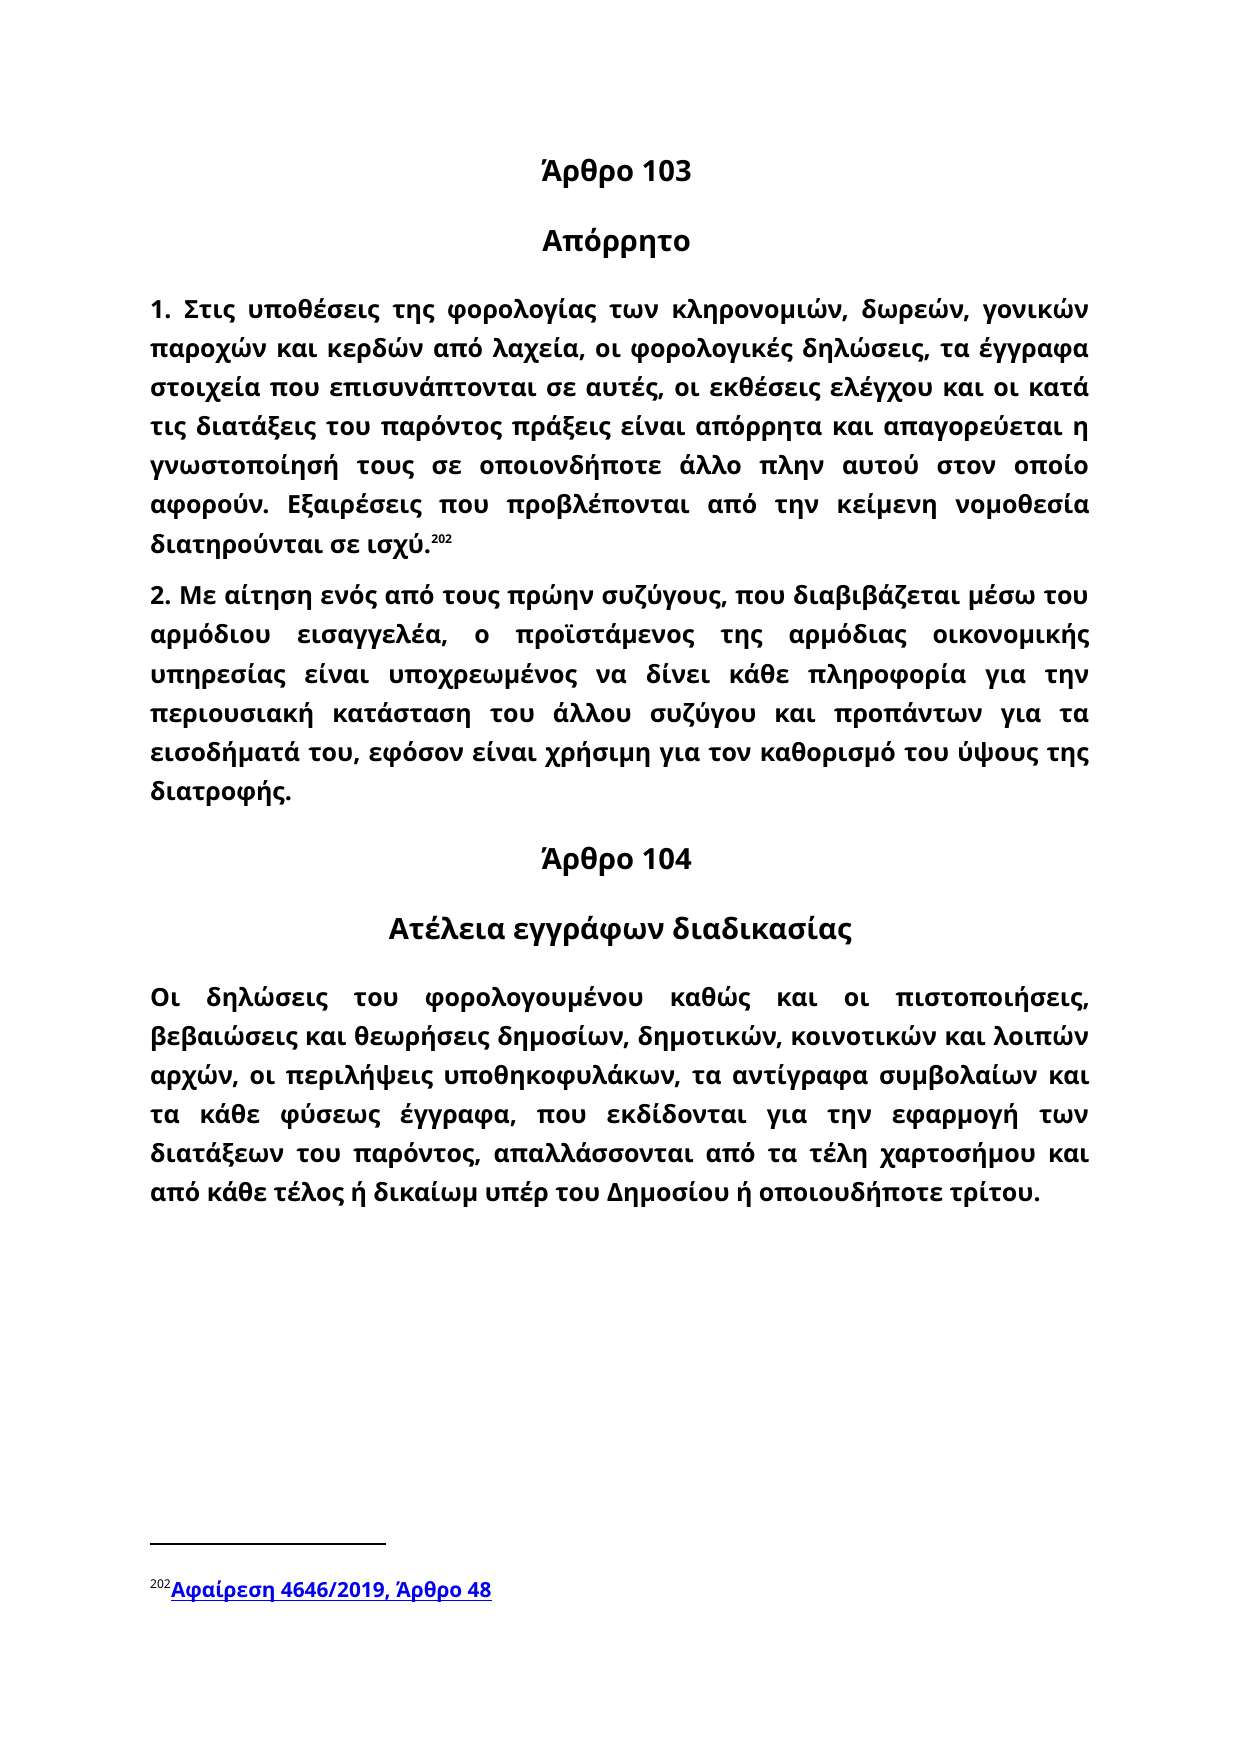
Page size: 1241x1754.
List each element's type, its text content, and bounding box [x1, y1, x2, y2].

text 2. Με αίτηση ενός από τους πρώην συζύγους, που διαβιβάζεται μέσω του αρμόδιου εισαγγελέα, ο προϊστάμενος της αρμόδιας οικονομικής υπηρεσίας είναι υποχρεωμένος να δίνει κάθε πληροφορία για την περιουσιακή κατάσταση του άλλου συζύγου και προπάντων για τα εισοδήματά του, εφόσον είναι χρήσιμη για τον καθορισμό του ύψους της διατροφής. [150, 578, 1090, 808]
text Αφαίρεση 4646/2019, Άρθρο 48 [150, 1576, 1090, 1604]
subtitle Άρθρο 104 [150, 838, 1090, 878]
text Οι δηλώσεις του φορολογουμένου καθώς και οι πιστοποιήσεις, βεβαιώσεις και θεωρήσεις δημοσίων, δημοτικών, κοινοτικών και λοιπών αρχών, οι περιλήψεις υποθηκοφυλάκων, τα αντίγραφα συμβολαίων και τα κάθε φύσεως έγγραφα, που εκδίδονται για την εφαρμογή των διατάξεων του παρόντος, απαλλάσσονται από τα τέλη χαρτοσήμου και από κάθε τέλος ή δικαίωμ υπέρ του Δημοσίου ή οποιουδήποτε τρίτου. [150, 979, 1090, 1209]
text 1. Στις υποθέσεις της φορολογίας των κληρονομιών, δωρεών, γονικών παροχών και κερδών από λαχεία, οι φορολογικές δηλώσεις, τα έγγραφα στοιχεία που επισυνάπτονται σε αυτές, οι εκθέσεις ελέγχου και οι κατά τις διατάξεις του παρόντος πράξεις είναι απόρρητα και απαγορεύεται η γνωστοποίησή τους σε οποιονδήποτε άλλο πλην αυτού στον οποίο αφορούν. Εξαιρέσεις που προβλέπονται από την κείμενη νομοθεσία διατηρούνται σε ισχύ. [150, 291, 1090, 560]
subtitle Άρθρο 103 [150, 150, 1090, 190]
subtitle Ατέλεια εγγράφων διαδικασίας [150, 908, 1090, 948]
subtitle Απόρρητο [150, 221, 1090, 260]
